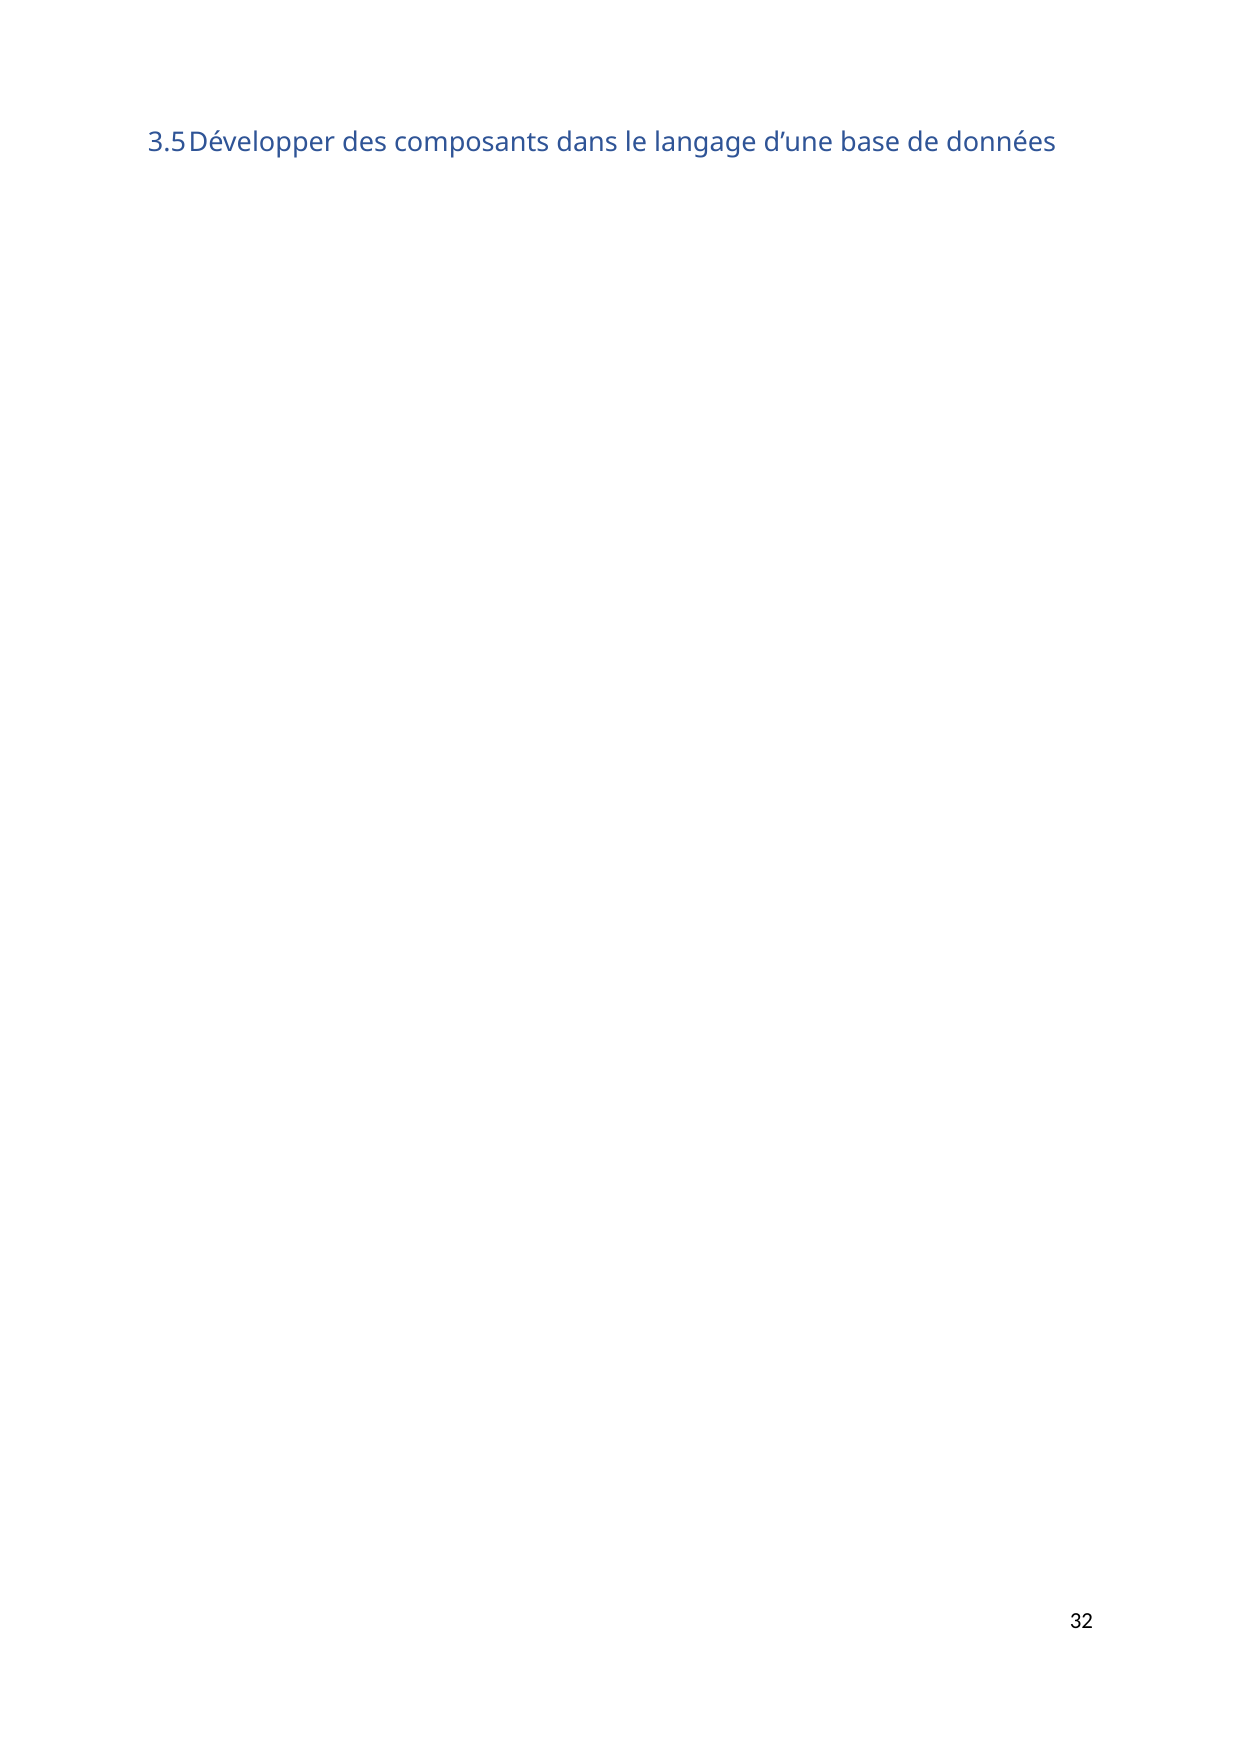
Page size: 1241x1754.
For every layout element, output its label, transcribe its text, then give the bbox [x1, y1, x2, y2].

list Développer des composants dans le langage d’une base de données [148, 123, 1093, 159]
